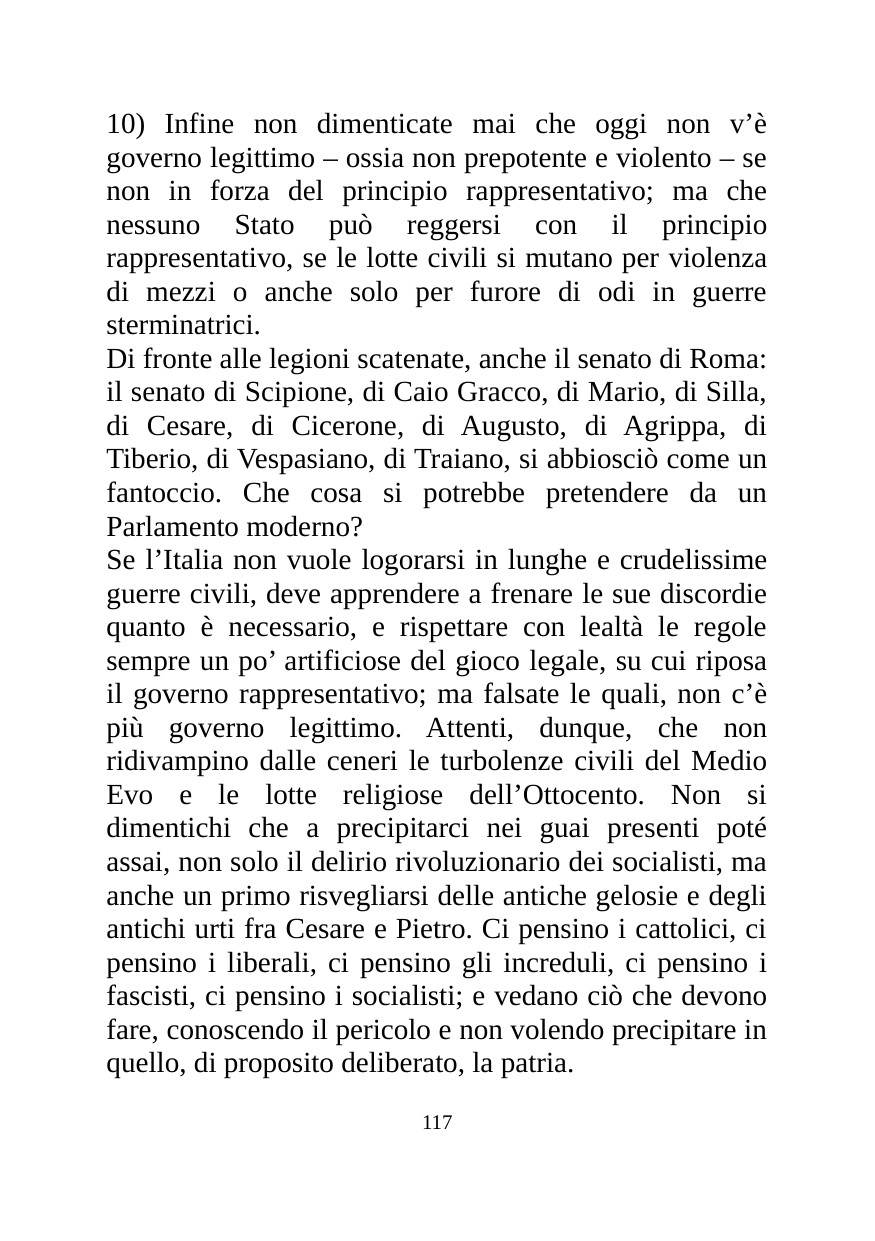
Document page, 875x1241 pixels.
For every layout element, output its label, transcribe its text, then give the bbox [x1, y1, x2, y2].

text Se l’Italia non vuole logorarsi in lunghe e crudelissime guerre civili, deve apprendere a frenare le sue discordie quanto è necessario, e rispettare con lealtà le regole sempre un po’ artificiose del gioco legale, su cui riposa il governo rappresentativo; ma falsate le quali, non c’è più governo legittimo. Attenti, dunque, che non ridivampino dalle ceneri le turbolenze civili del Medio Evo e le lotte religiose dell’Ottocento. Non si dimentichi che a precipitarci nei guai presenti poté assai, non solo il delirio rivoluzionario dei socialisti, ma anche un primo risvegliarsi delle antiche gelosie e degli antichi urti fra Cesare e Pietro. Ci pensino i cattolici, ci pensino i liberali, ci pensino gli increduli, ci pensino i fascisti, ci pensino i socialisti; e vedano ciò che devono fare, conoscendo il pericolo e non volendo precipitare in quello, di proposito deliberato, la patria. [106, 542, 768, 1079]
text 10) Infine non dimenticate mai che oggi non v’è governo legittimo – ossia non prepotente e violento – se non in forza del principio rappresentativo; ma che nessuno Stato può reggersi con il principio rappresentativo, se le lotte civili si mutano per violenza di mezzi o anche solo per furore di odi in guerre sterminatrici. [106, 106, 768, 341]
text Di fronte alle legioni scatenate, anche il senato di Roma: il senato di Scipione, di Caio Gracco, di Mario, di Silla, di Cesare, di Cicerone, di Augusto, di Agrippa, di Tiberio, di Vespasiano, di Traiano, si abbiosciò come un fantoccio. Che cosa si potrebbe pretendere da un Parlamento moderno? [106, 341, 768, 542]
